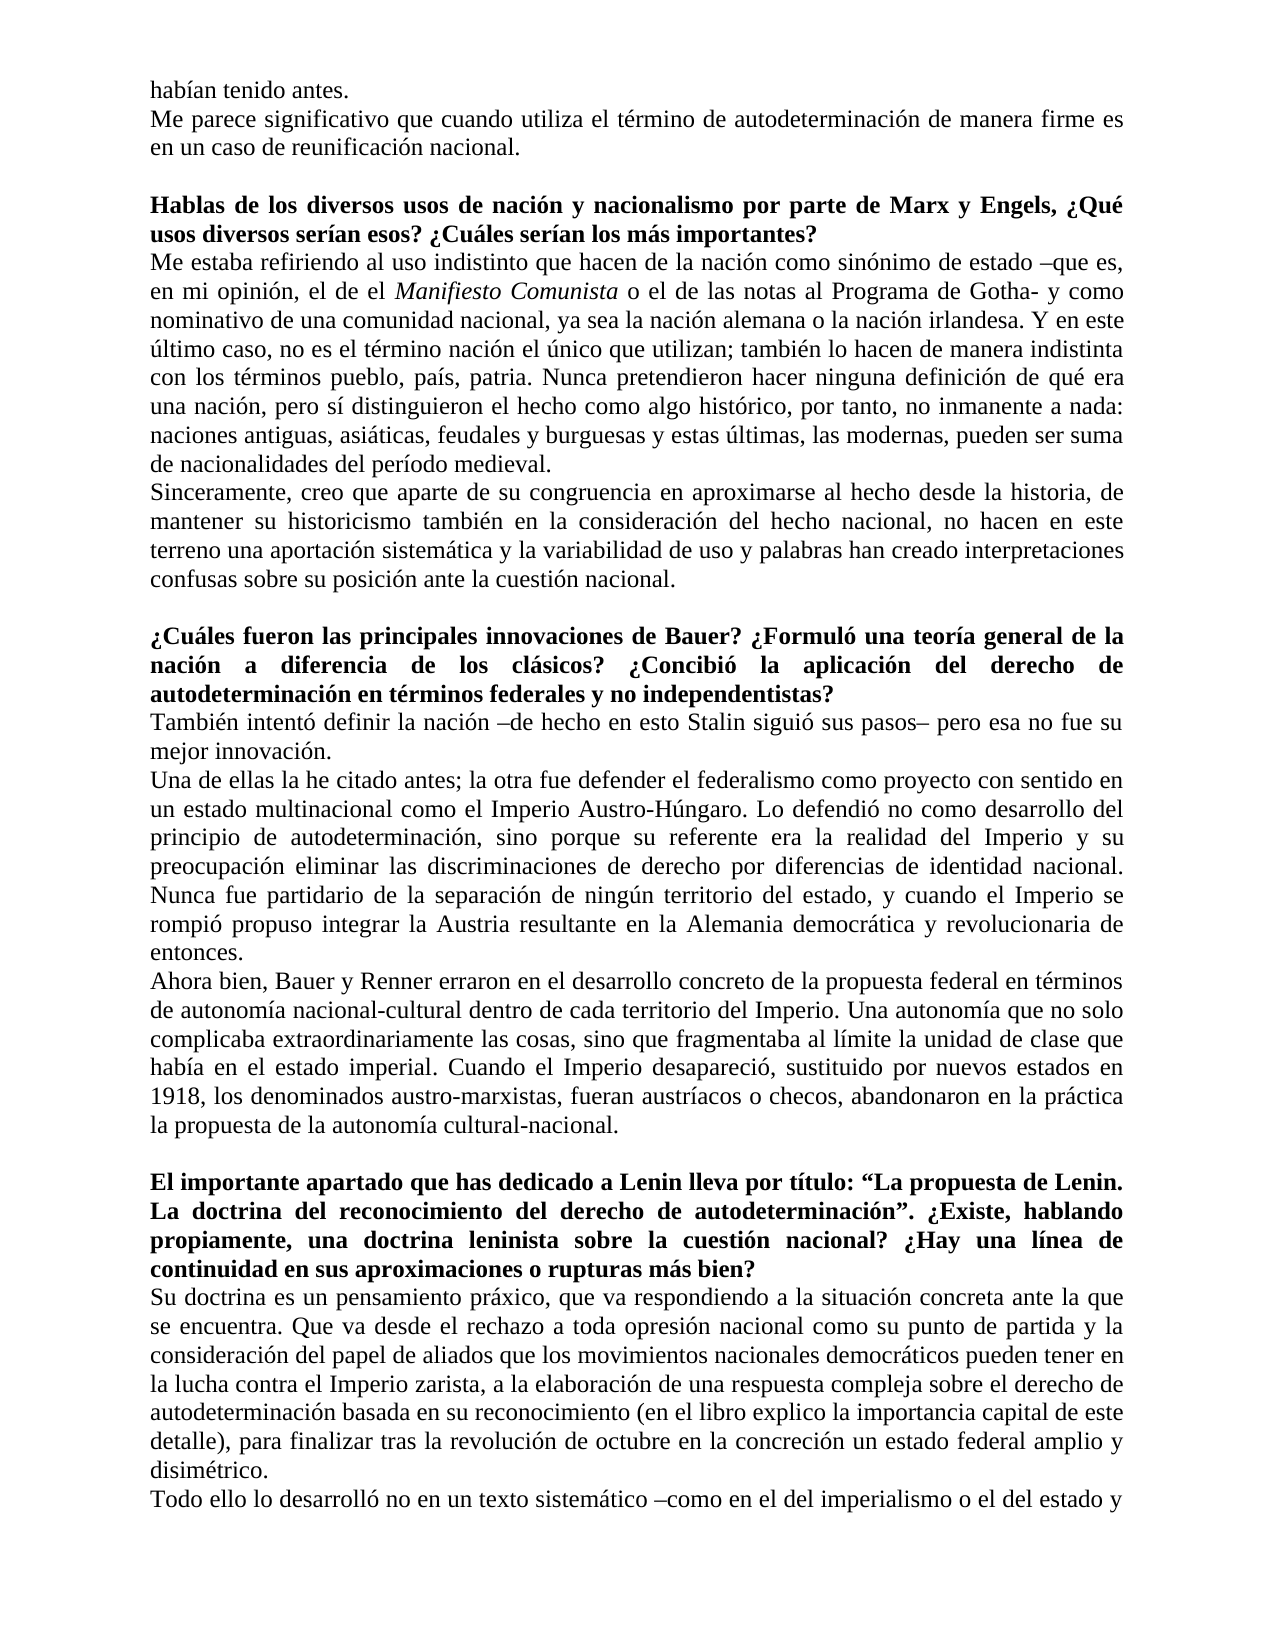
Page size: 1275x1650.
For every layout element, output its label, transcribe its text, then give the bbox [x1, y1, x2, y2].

text habían tenido antes. [150, 75, 1125, 104]
text Ahora bien, Bauer y Renner erraron en el desarrollo concreto de la propuesta federal en términos de autonomía nacional-cultural dentro de cada territorio del Imperio. Una autonomía que no solo complicaba extraordinariamente las cosas, sino que fragmentaba al límite la unidad de clase que había en el estado imperial. Cuando el Imperio desapareció, sustituido por nuevos estados en 1918, los denominados austro-marxistas, fueran austríacos o checos, abandonaron en la práctica la propuesta de la autonomía cultural-nacional. [150, 966, 1125, 1139]
text Una de ellas la he citado antes; la otra fue defender el federalismo como proyecto con sentido en un estado multinacional como el Imperio Austro-Húngaro. Lo defendió no como desarrollo del principio de autodeterminación, sino porque su referente era la realidad del Imperio y su preocupación eliminar las discriminaciones de derecho por diferencias de identidad nacional. Nunca fue partidario de la separación de ningún territorio del estado, y cuando el Imperio se rompió propuso integrar la Austria resultante en la Alemania democrática y revolucionaria de entonces. [150, 765, 1125, 966]
text Su doctrina es un pensamiento práxico, que va respondiendo a la situación concreta ante la que se encuentra. Que va desde el rechazo a toda opresión nacional como su punto de partida y la consideración del papel de aliados que los movimientos nacionales democráticos pueden tener en la lucha contra el Imperio zarista, a la elaboración de una respuesta compleja sobre el derecho de autodeterminación basada en su reconocimiento (en el libro explico la importancia capital de este detalle), para finalizar tras la revolución de octubre en la concreción un estado federal amplio y disimétrico. [150, 1282, 1125, 1484]
text Me parece significativo que cuando utiliza el término de autodeterminación de manera firme es en un caso de reunificación nacional. [150, 104, 1125, 161]
text Sinceramente, creo que aparte de su congruencia en aproximarse al hecho desde la historia, de mantener su historicismo también en la consideración del hecho nacional, no hacen en este terreno una aportación sistemática y la variabilidad de uso y palabras han creado interpretaciones confusas sobre su posición ante la cuestión nacional. [150, 477, 1125, 592]
text ¿Cuáles fueron las principales innovaciones de Bauer? ¿Formuló una teoría general de la nación a diferencia de los clásicos? ¿Concibió la aplicación del derecho de autodeterminación en términos federales y no independentistas? [150, 621, 1125, 707]
text Me estaba refiriendo al uso indistinto que hacen de la nación como sinónimo de estado –que es, en mi opinión, el de el Manifiesto Comunista o el de las notas al Programa de Gotha- y como nominativo de una comunidad nacional, ya sea la nación alemana o la nación irlandesa. Y en este último caso, no es el término nación el único que utilizan; también lo hacen de manera indistinta con los términos pueblo, país, patria. Nunca pretendieron hacer ninguna definición de qué era una nación, pero sí distinguieron el hecho como algo histórico, por tanto, no inmanente a nada: naciones antiguas, asiáticas, feudales y burguesas y estas últimas, las modernas, pueden ser suma de nacionalidades del período medieval. [150, 247, 1125, 477]
text Todo ello lo desarrolló no en un texto sistemático –como en el del imperialismo o el del estado y [150, 1484, 1125, 1512]
text Hablas de los diversos usos de nación y nacionalismo por parte de Marx y Engels, ¿Qué usos diversos serían esos? ¿Cuáles serían los más importantes? [150, 190, 1125, 247]
text También intentó definir la nación –de hecho en esto Stalin siguió sus pasos– pero esa no fue su mejor innovación. [150, 707, 1125, 765]
text El importante apartado que has dedicado a Lenin lleva por título: “La propuesta de Lenin. La doctrina del reconocimiento del derecho de autodeterminación”. ¿Existe, hablando propiamente, una doctrina leninista sobre la cuestión nacional? ¿Hay una línea de continuidad en sus aproximaciones o rupturas más bien? [150, 1167, 1125, 1282]
